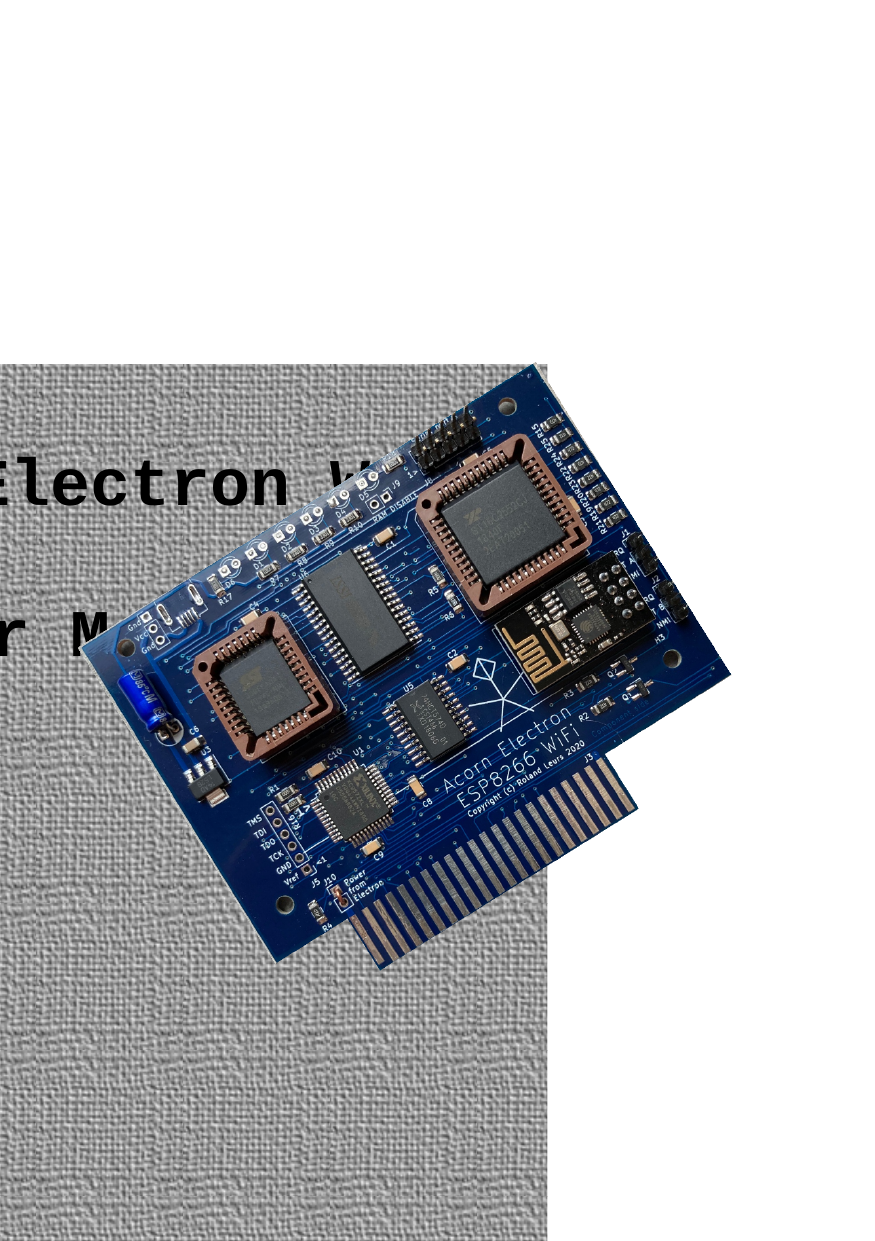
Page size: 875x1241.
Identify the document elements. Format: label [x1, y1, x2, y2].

picture [0, 363, 772, 1241]
